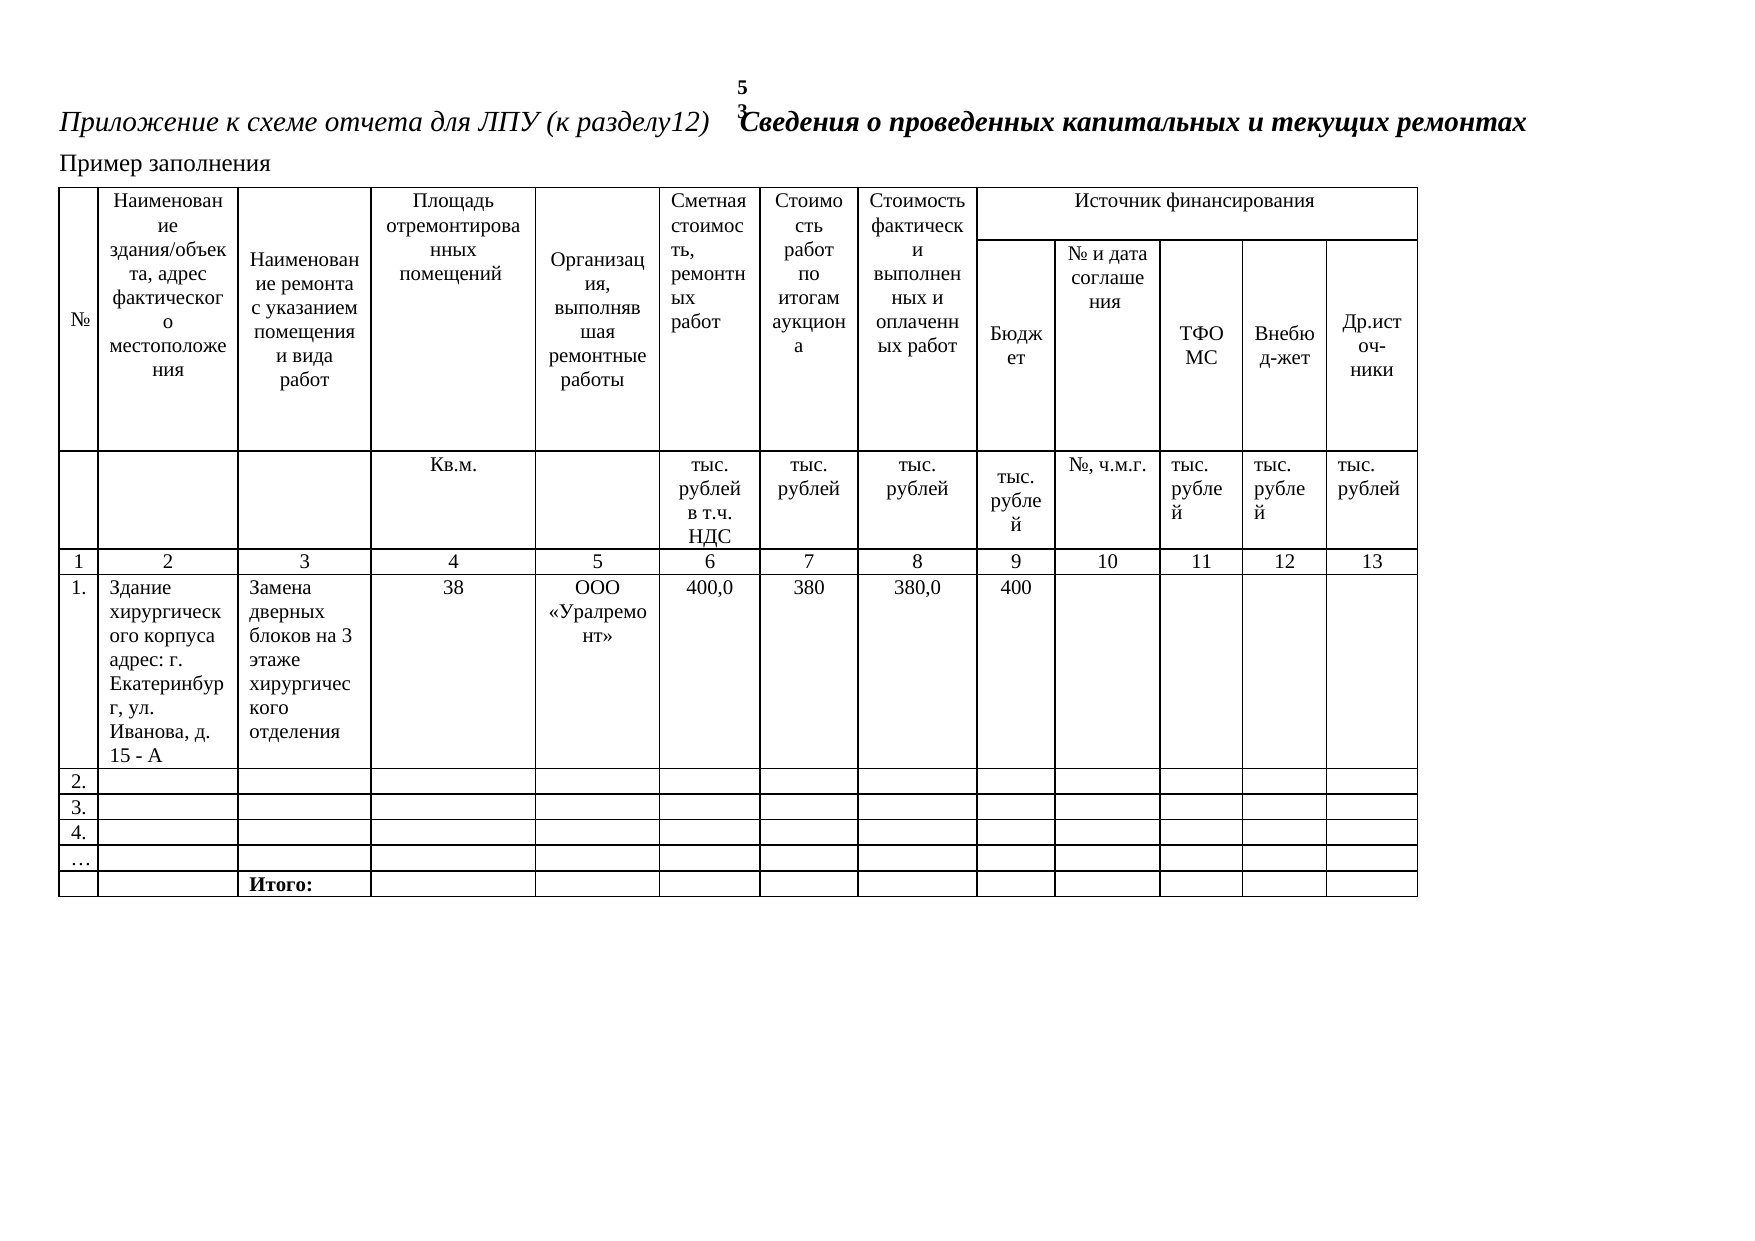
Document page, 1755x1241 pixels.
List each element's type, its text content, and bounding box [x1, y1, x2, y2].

table_cell [1161, 769, 1242, 793]
table_cell [60, 872, 97, 896]
table_cell 12 [1243, 550, 1326, 573]
table_cell [536, 452, 659, 548]
table_cell Замена дверных блоков на 3 этаже хирургического отделения [239, 575, 370, 767]
table_cell [60, 452, 97, 548]
table_cell 11 [1161, 550, 1242, 573]
table_cell [1056, 575, 1159, 767]
table_cell [239, 769, 370, 793]
table_cell 13 [1327, 550, 1417, 573]
table_cell [239, 846, 370, 870]
table_cell 10 [1056, 550, 1159, 573]
table_cell 4 [372, 550, 535, 573]
table_cell [761, 769, 857, 793]
table_cell 2. [60, 769, 97, 793]
table_cell 2 [99, 550, 237, 573]
subtitle Приложение к схеме отчета для ЛПУ (к разделу12) Сведения о проведенных капитальных и текущих ремонтах [59, 104, 1712, 137]
table_cell [660, 769, 759, 793]
table_header Стоимость фактически выполненных и оплаченных работ [859, 188, 976, 450]
table_cell ТФОМС [1161, 241, 1242, 450]
table_header Источник финансирования [978, 188, 1417, 239]
table_cell [1243, 575, 1326, 767]
table_cell [99, 846, 237, 870]
table_cell [372, 820, 535, 844]
table_cell [1243, 846, 1326, 870]
table_cell 4. [60, 820, 97, 844]
table_header Наименование ремонта с указанием помещения и вида работ [239, 188, 370, 450]
table_cell [859, 769, 976, 793]
table_cell тыс. рублей [859, 452, 976, 548]
table_cell [1243, 795, 1326, 819]
table_cell 1. [60, 575, 97, 767]
table_cell [859, 872, 976, 896]
table_cell [1161, 820, 1242, 844]
table_cell [99, 795, 237, 819]
table_cell [536, 795, 659, 819]
table_cell [239, 795, 370, 819]
table_cell [239, 820, 370, 844]
table_cell [859, 846, 976, 870]
table_cell [1056, 769, 1159, 793]
table_cell [372, 795, 535, 819]
table_cell [372, 846, 535, 870]
table_cell 9 [978, 550, 1054, 573]
table_cell [536, 820, 659, 844]
table_cell [372, 872, 535, 896]
table_cell … [60, 846, 97, 870]
table_cell [1243, 769, 1326, 793]
table_cell [1327, 872, 1417, 896]
table_header Площадь отремонтированных помещений [372, 188, 535, 450]
table_cell тыс. рублей [1161, 452, 1242, 548]
table_cell 400 [978, 575, 1054, 767]
table_cell 6 [660, 550, 759, 573]
table_cell [1056, 820, 1159, 844]
table_cell [660, 872, 759, 896]
table_cell 400,0 [660, 575, 759, 767]
table_cell № и дата соглашения [1056, 241, 1159, 450]
table_cell [372, 769, 535, 793]
table_cell [1161, 872, 1242, 896]
table_cell [1056, 846, 1159, 870]
table_cell №, ч.м.г. [1056, 452, 1159, 548]
table_cell [660, 795, 759, 819]
table_cell ООО «Уралремонт» [536, 575, 659, 767]
table_cell [239, 452, 370, 548]
table_cell [1161, 846, 1242, 870]
table_cell [99, 820, 237, 844]
table_cell [1056, 872, 1159, 896]
table_header Стоимость работ по итогам аукциона [761, 188, 857, 450]
table_cell 5 [536, 550, 659, 573]
table_cell [859, 795, 976, 819]
table_cell [1056, 795, 1159, 819]
table_cell [1327, 846, 1417, 870]
table_cell [99, 769, 237, 793]
table_cell [978, 872, 1054, 896]
table_cell [660, 820, 759, 844]
table_cell [1243, 820, 1326, 844]
table_cell [660, 846, 759, 870]
table_header Сметная стоимость, ремонтных работ [660, 188, 759, 450]
table_cell 380,0 [859, 575, 976, 767]
table_cell [536, 872, 659, 896]
table_cell Итого: [239, 872, 370, 896]
table_header Организация, выполнявшая ремонтные работы [536, 188, 659, 450]
text Пример заполнения [59, 148, 1417, 176]
table_cell [978, 795, 1054, 819]
table_cell [1161, 795, 1242, 819]
table_cell [99, 452, 237, 548]
table_cell [1243, 872, 1326, 896]
table_cell [761, 795, 857, 819]
table_cell 38 [372, 575, 535, 767]
table_cell Бюджет [978, 241, 1054, 450]
table_cell Кв.м. [372, 452, 535, 548]
table_cell [1327, 795, 1417, 819]
table_cell 7 [761, 550, 857, 573]
table_cell тыс. рублей в т.ч. НДС [660, 452, 759, 548]
table_cell 8 [859, 550, 976, 573]
table_cell тыс. рублей [1327, 452, 1417, 548]
table_cell [1327, 575, 1417, 767]
table_cell [99, 872, 237, 896]
table_cell [1327, 820, 1417, 844]
table_cell 3 [239, 550, 370, 573]
table_header Наименование здания/объекта, адрес фактического местоположения [99, 188, 237, 450]
table_cell тыс. рублей [978, 452, 1054, 548]
table_header № [60, 188, 97, 450]
table_cell тыс. рублей [1243, 452, 1326, 548]
table_cell [761, 820, 857, 844]
table_cell [761, 846, 857, 870]
table_cell тыс. рублей [761, 452, 857, 548]
table_cell [978, 846, 1054, 870]
table_cell [1161, 575, 1242, 767]
table_cell [859, 820, 976, 844]
table_cell [1327, 769, 1417, 793]
table_cell [536, 769, 659, 793]
table_cell [978, 769, 1054, 793]
table_cell Др.источ-ники [1327, 241, 1417, 450]
table_cell [978, 820, 1054, 844]
table_cell Внебюд-жет [1243, 241, 1326, 450]
table_cell Здание хирургического корпуса адрес: г. Екатеринбург, ул. Иванова, д. 15 - А [99, 575, 237, 767]
table_cell 3. [60, 795, 97, 819]
table_cell [761, 872, 857, 896]
table_cell 1 [60, 550, 97, 573]
table_cell [536, 846, 659, 870]
table_cell 380 [761, 575, 857, 767]
